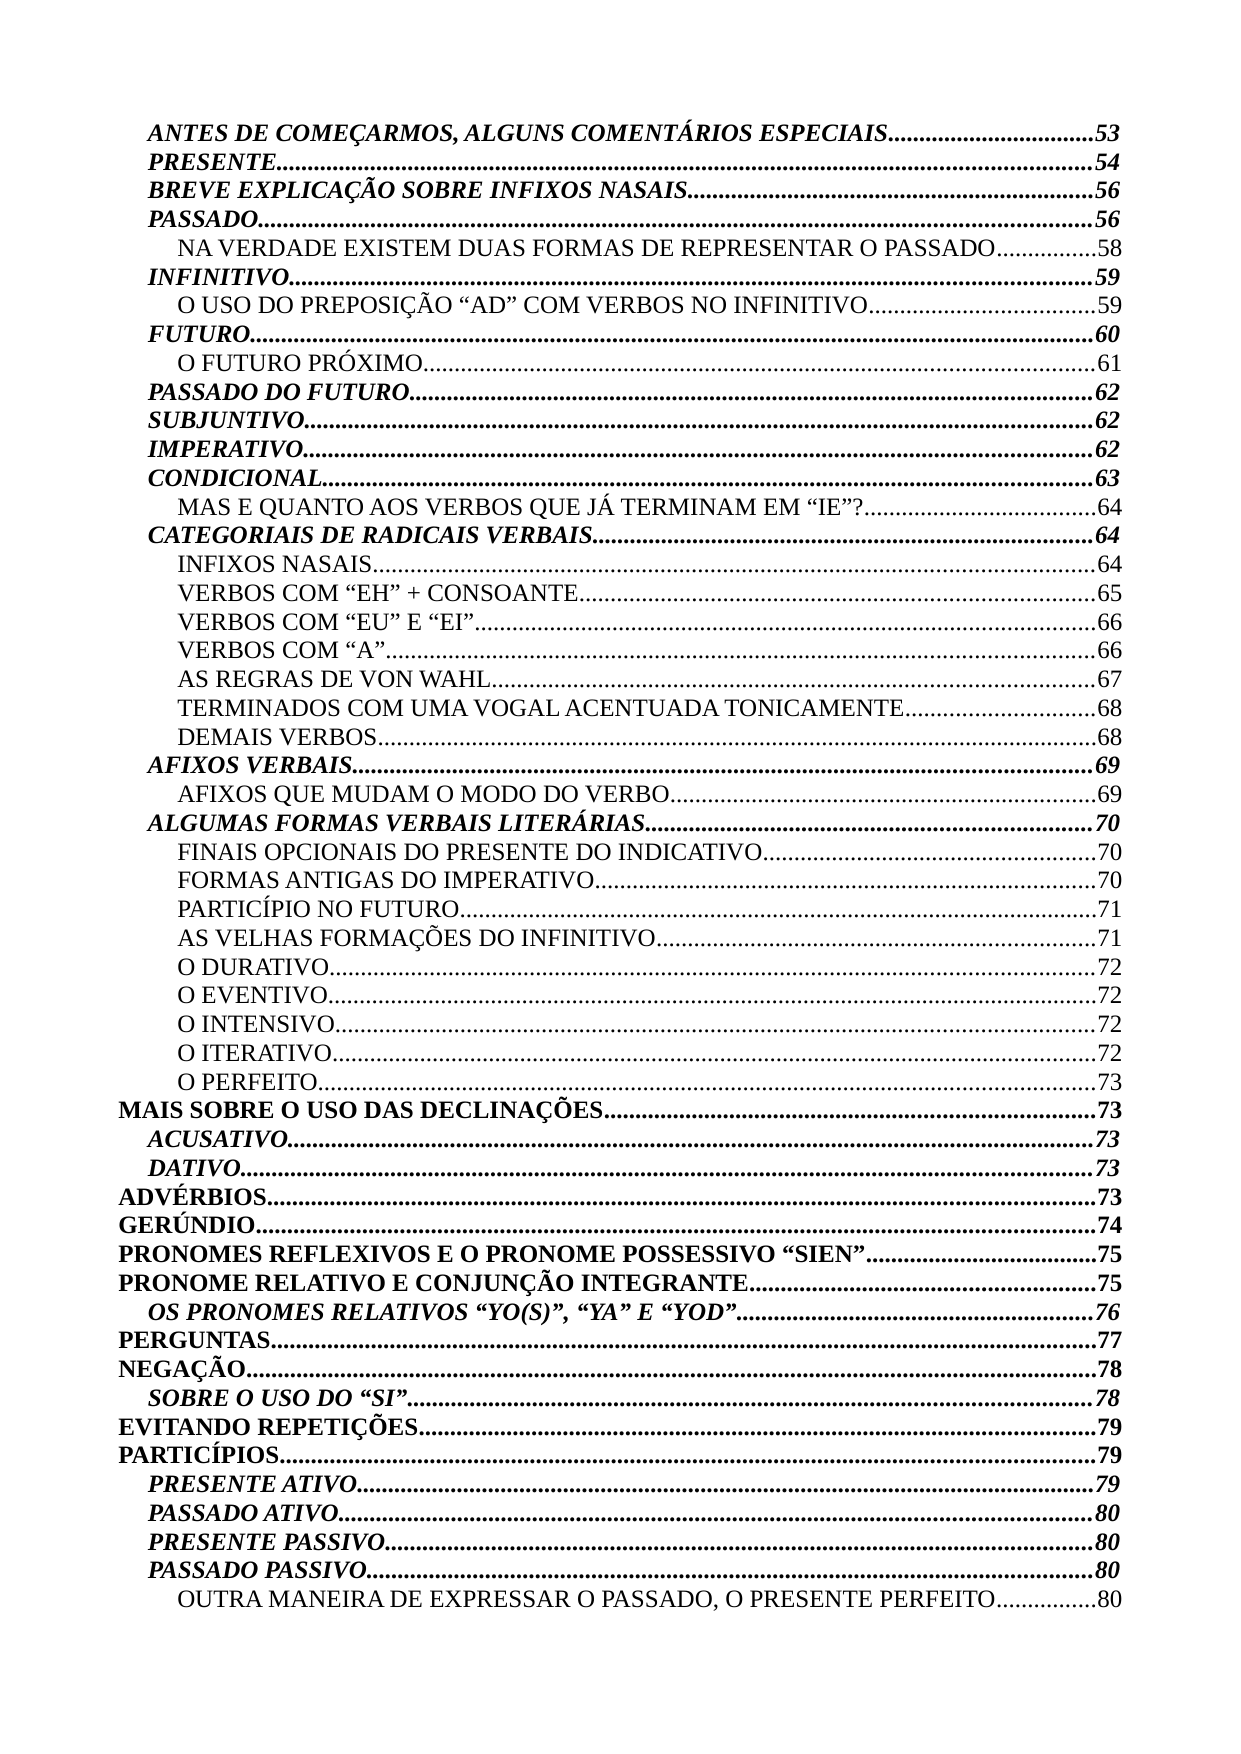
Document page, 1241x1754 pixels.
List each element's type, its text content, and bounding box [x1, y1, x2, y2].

text VERBOS COM “EH” + CONSOANTE 65 [177, 578, 1122, 607]
text PRONOME RELATIVO E CONJUNÇÃO INTEGRANTE 75 [118, 1268, 1122, 1297]
text MAIS SOBRE O USO DAS DECLINAÇÕES 73 [118, 1096, 1122, 1124]
text ANTES DE COMEÇARMOS, ALGUNS COMENTÁRIOS ESPECIAIS 53 [148, 118, 1122, 147]
text INFINITIVO 59 [148, 262, 1122, 291]
text AFIXOS QUE MUDAM O MODO DO VERBO 69 [177, 779, 1122, 808]
text PRESENTE PASSIVO 80 [148, 1527, 1122, 1556]
text SOBRE O USO DO “SI” 78 [148, 1383, 1122, 1412]
text BREVE EXPLICAÇÃO SOBRE INFIXOS NASAIS 56 [148, 176, 1122, 204]
text ADVÉRBIOS 73 [118, 1182, 1122, 1211]
text SUBJUNTIVO 62 [148, 406, 1122, 434]
text FUTURO 60 [148, 319, 1122, 348]
text PASSADO ATIVO 80 [148, 1498, 1122, 1527]
text FORMAS ANTIGAS DO IMPERATIVO 70 [177, 866, 1122, 894]
text NEGAÇÃO 78 [118, 1354, 1122, 1383]
text O PERFEITO 73 [177, 1067, 1122, 1096]
text VERBOS COM “EU” E “EI” 66 [177, 607, 1122, 636]
text ACUSATIVO 73 [148, 1124, 1122, 1153]
text CATEGORIAIS DE RADICAIS VERBAIS 64 [148, 521, 1122, 549]
text DATIVO 73 [148, 1153, 1122, 1182]
text PRESENTE ATIVO 79 [148, 1469, 1122, 1498]
text OS PRONOMES RELATIVOS “YO(S)”, “YA” E “YOD” 76 [148, 1297, 1122, 1326]
text MAS E QUANTO AOS VERBOS QUE JÁ TERMINAM EM “IE”? 64 [177, 492, 1122, 521]
text PASSADO DO FUTURO 62 [148, 377, 1122, 406]
text PASSADO PASSIVO 80 [148, 1556, 1122, 1584]
text NA VERDADE EXISTEM DUAS FORMAS DE REPRESENTAR O PASSADO 58 [177, 233, 1122, 262]
text O USO DO PREPOSIÇÃO “AD” COM VERBOS NO INFINITIVO 59 [177, 291, 1122, 319]
text TERMINADOS COM UMA VOGAL ACENTUADA TONICAMENTE 68 [177, 693, 1122, 722]
text O FUTURO PRÓXIMO 61 [177, 348, 1122, 377]
text CONDICIONAL 63 [148, 463, 1122, 492]
text AS REGRAS DE VON WAHL 67 [177, 664, 1122, 693]
text PASSADO 56 [148, 204, 1122, 233]
text OUTRA MANEIRA DE EXPRESSAR O PASSADO, O PRESENTE PERFEITO 80 [177, 1584, 1122, 1613]
text EVITANDO REPETIÇÕES 79 [118, 1412, 1122, 1441]
text O ITERATIVO 72 [177, 1038, 1122, 1067]
text PRESENTE 54 [148, 147, 1122, 176]
text VERBOS COM “A” 66 [177, 636, 1122, 664]
text O DURATIVO 72 [177, 952, 1122, 981]
text O INTENSIVO 72 [177, 1009, 1122, 1038]
text FINAIS OPCIONAIS DO PRESENTE DO INDICATIVO 70 [177, 837, 1122, 866]
text DEMAIS VERBOS 68 [177, 722, 1122, 751]
text AFIXOS VERBAIS 69 [148, 751, 1122, 779]
text INFIXOS NASAIS 64 [177, 549, 1122, 578]
text ALGUMAS FORMAS VERBAIS LITERÁRIAS 70 [148, 808, 1122, 837]
text GERÚNDIO 74 [118, 1211, 1122, 1239]
text PERGUNTAS 77 [118, 1326, 1122, 1354]
text AS VELHAS FORMAÇÕES DO INFINITIVO 71 [177, 923, 1122, 952]
text PRONOMES REFLEXIVOS E O PRONOME POSSESSIVO “SIEN” 75 [118, 1239, 1122, 1268]
text IMPERATIVO 62 [148, 434, 1122, 463]
text PARTICÍPIO NO FUTURO 71 [177, 894, 1122, 923]
text O EVENTIVO 72 [177, 981, 1122, 1009]
text PARTICÍPIOS 79 [118, 1441, 1122, 1469]
